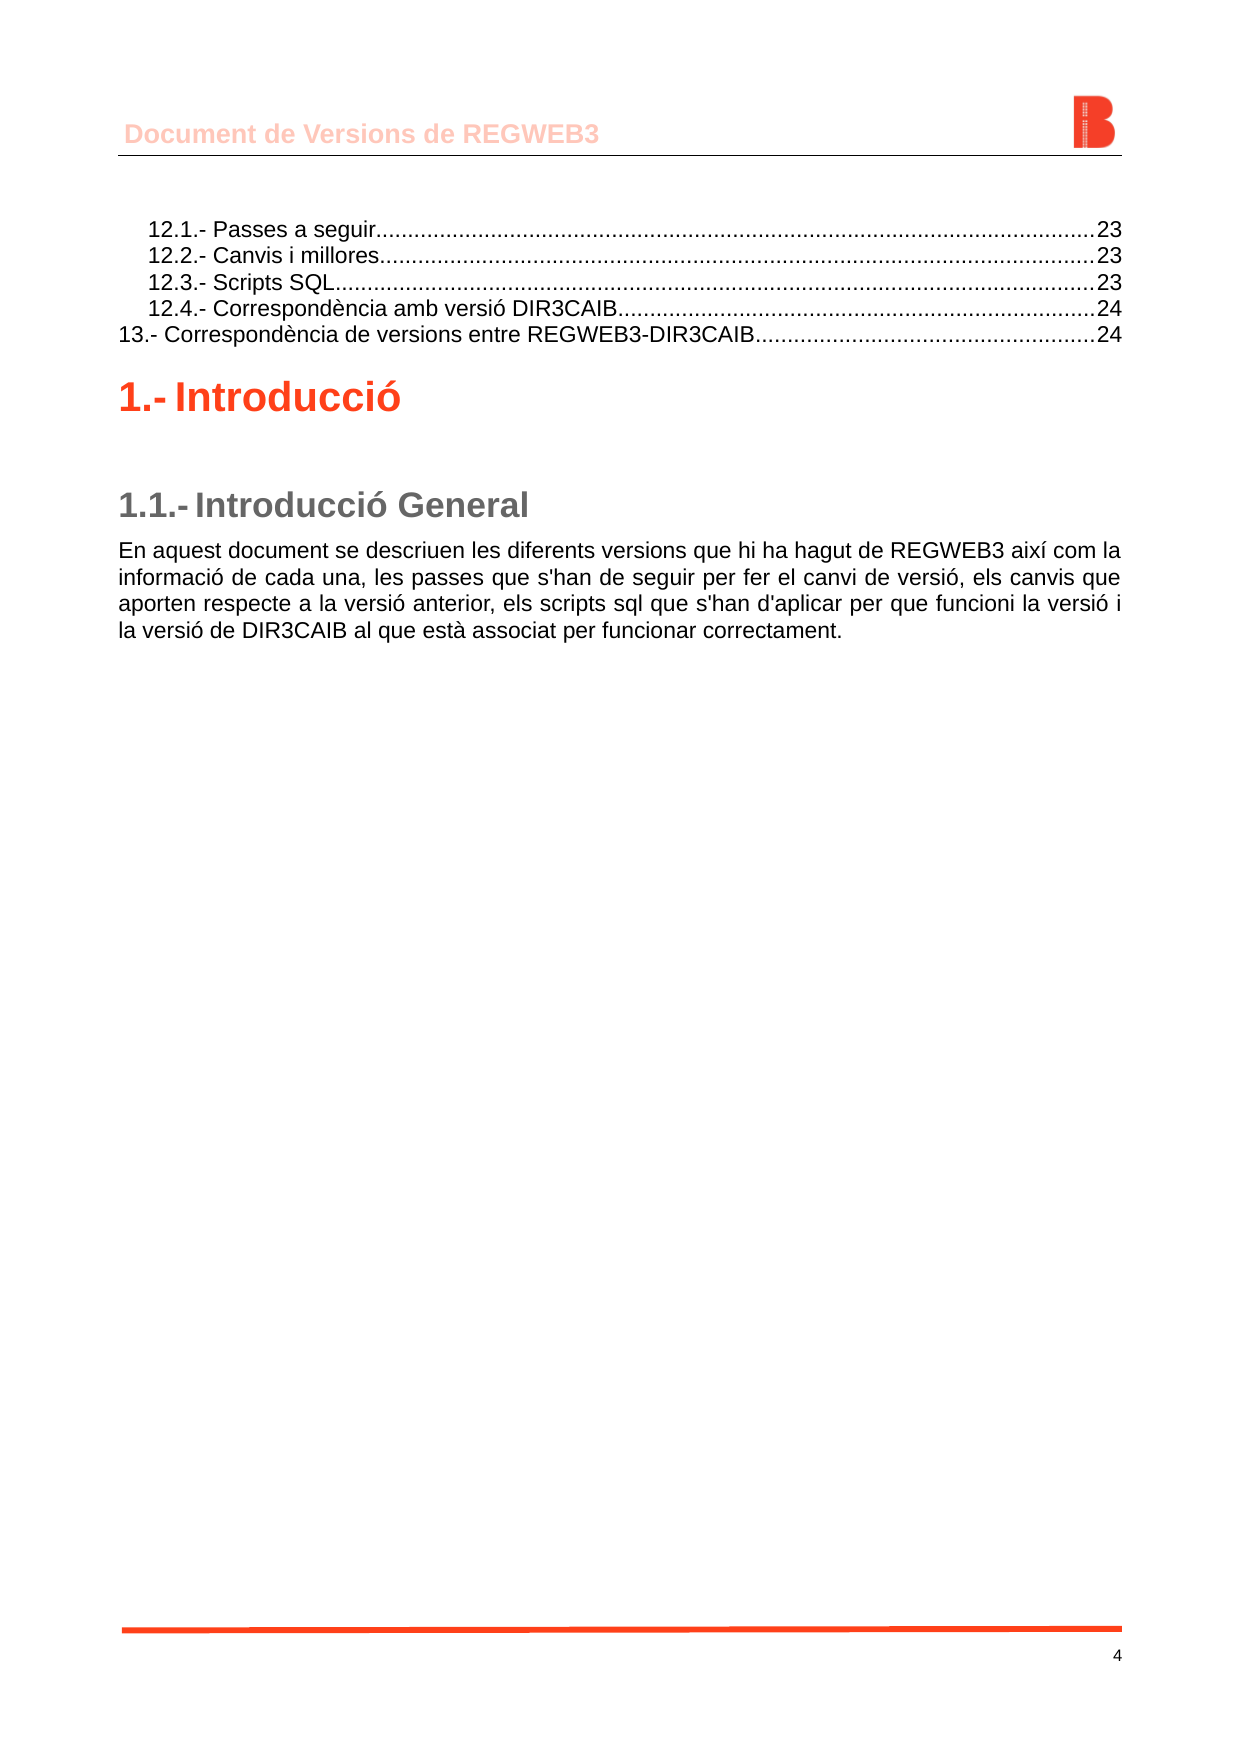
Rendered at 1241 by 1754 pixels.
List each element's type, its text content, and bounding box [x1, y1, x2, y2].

text 12.2.- Canvis i millores 23 [148, 242, 1122, 268]
text 12.3.- Scripts SQL 23 [148, 268, 1122, 295]
text En aquest document se descriuen les diferents versions que hi ha hagut de REGWEB3 així com la informació de cada una, les passes que s'han de seguir per fer el canvi de versió, els canvis que aporten respecte a la versió anterior, els scripts sql que s'han d'aplicar per que funcioni la versió i la versió de DIR3CAIB al que està associat per funcionar correctament. [118, 537, 1122, 643]
subtitle Introducció [118, 372, 1122, 420]
text 12.1.- Passes a seguir 23 [148, 216, 1122, 242]
picture [1072, 94, 1117, 150]
text 13.- Correspondència de versions entre REGWEB3-DIR3CAIB 24 [118, 321, 1122, 347]
text 12.4.- Correspondència amb versió DIR3CAIB 24 [148, 295, 1122, 321]
subtitle Introducció General [118, 484, 1122, 525]
